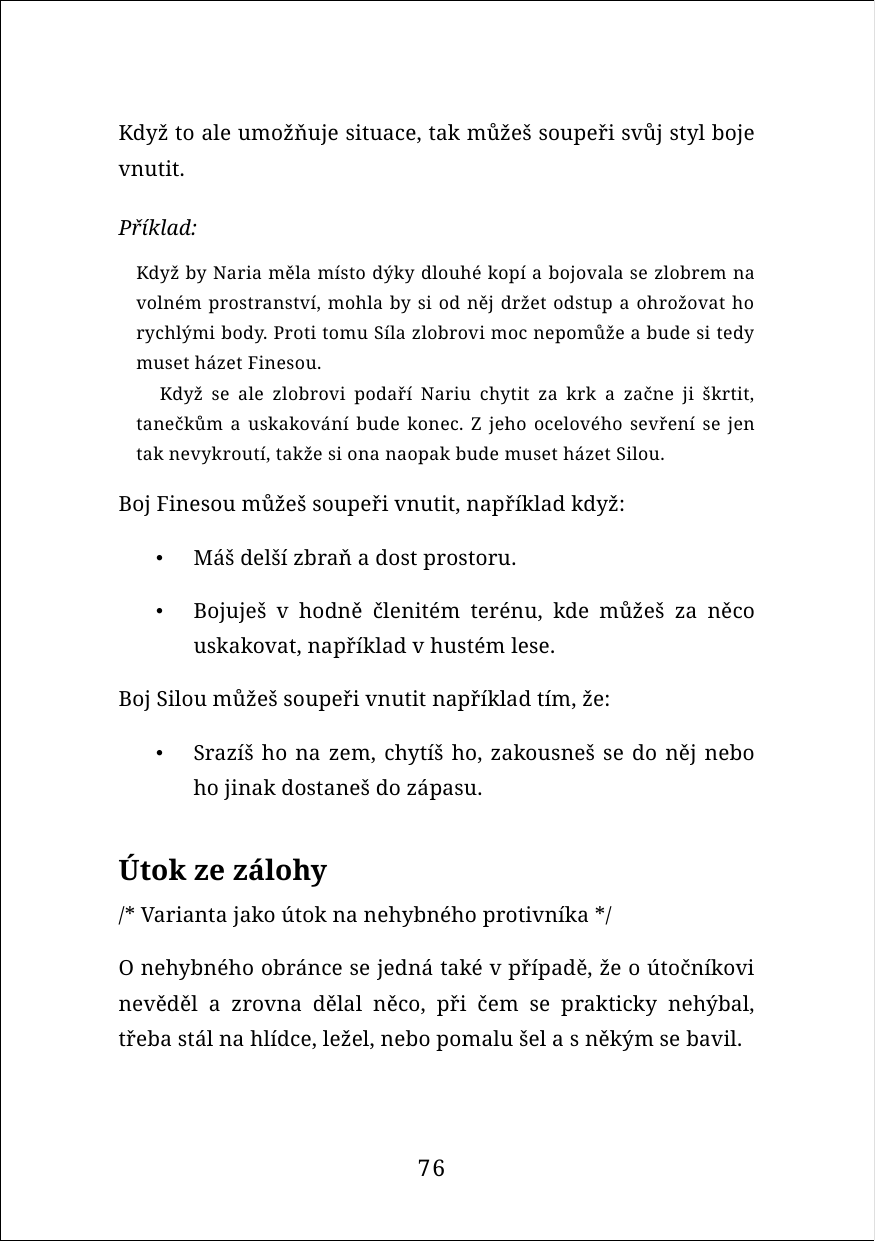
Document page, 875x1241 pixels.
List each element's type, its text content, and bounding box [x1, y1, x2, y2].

text Boj Silou můžeš soupeři vnutit například tím, že: [118, 684, 756, 713]
subtitle Útok ze zálohy [118, 850, 756, 888]
text Příklad: [118, 213, 756, 241]
list Srazíš ho na zem, chytíš ho, zakousneš se do něj nebo ho jinak dostaneš do zápasu. [156, 738, 756, 802]
text Když by Naria měla místo dýky dlouhé kopí a bojovala se zlobrem na volném prostranství, mohla by si od něj držet odstup a ohrožovat ho rychlými body. Proti tomu Síla zlobrovi moc nepomůže a bude si tedy muset házet Finesou. Když se ale zlobrovi podaří Nariu chytit za krk a začne ji škrtit, tanečkům a uskakování bude konec. Z jeho ocelového sevření se jen tak nevykroutí, takže si ona naopak bude muset házet Silou. [136, 260, 756, 466]
list Máš delší zbraň a dost prostoru. [156, 543, 756, 571]
text Boj Finesou můžeš soupeři vnutit, například když: [118, 489, 756, 518]
list Bojuješ v hodně členitém terénu, kde můžeš za něco uskakovat, například v hustém lese. [156, 596, 756, 660]
text Když to ale umožňuje situace, tak můžeš soupeři svůj styl boje vnutit. [118, 118, 756, 182]
text O nehybného obránce se jedná také v případě, že o útočníkovi nevěděl a zrovna dělal něco, při čem se prakticky nehýbal, třeba stál na hlídce, ležel, nebo pomalu šel a s někým se bavil. [118, 953, 756, 1053]
text /* Varianta jako útok na nehybného protivníka */ [118, 900, 756, 929]
